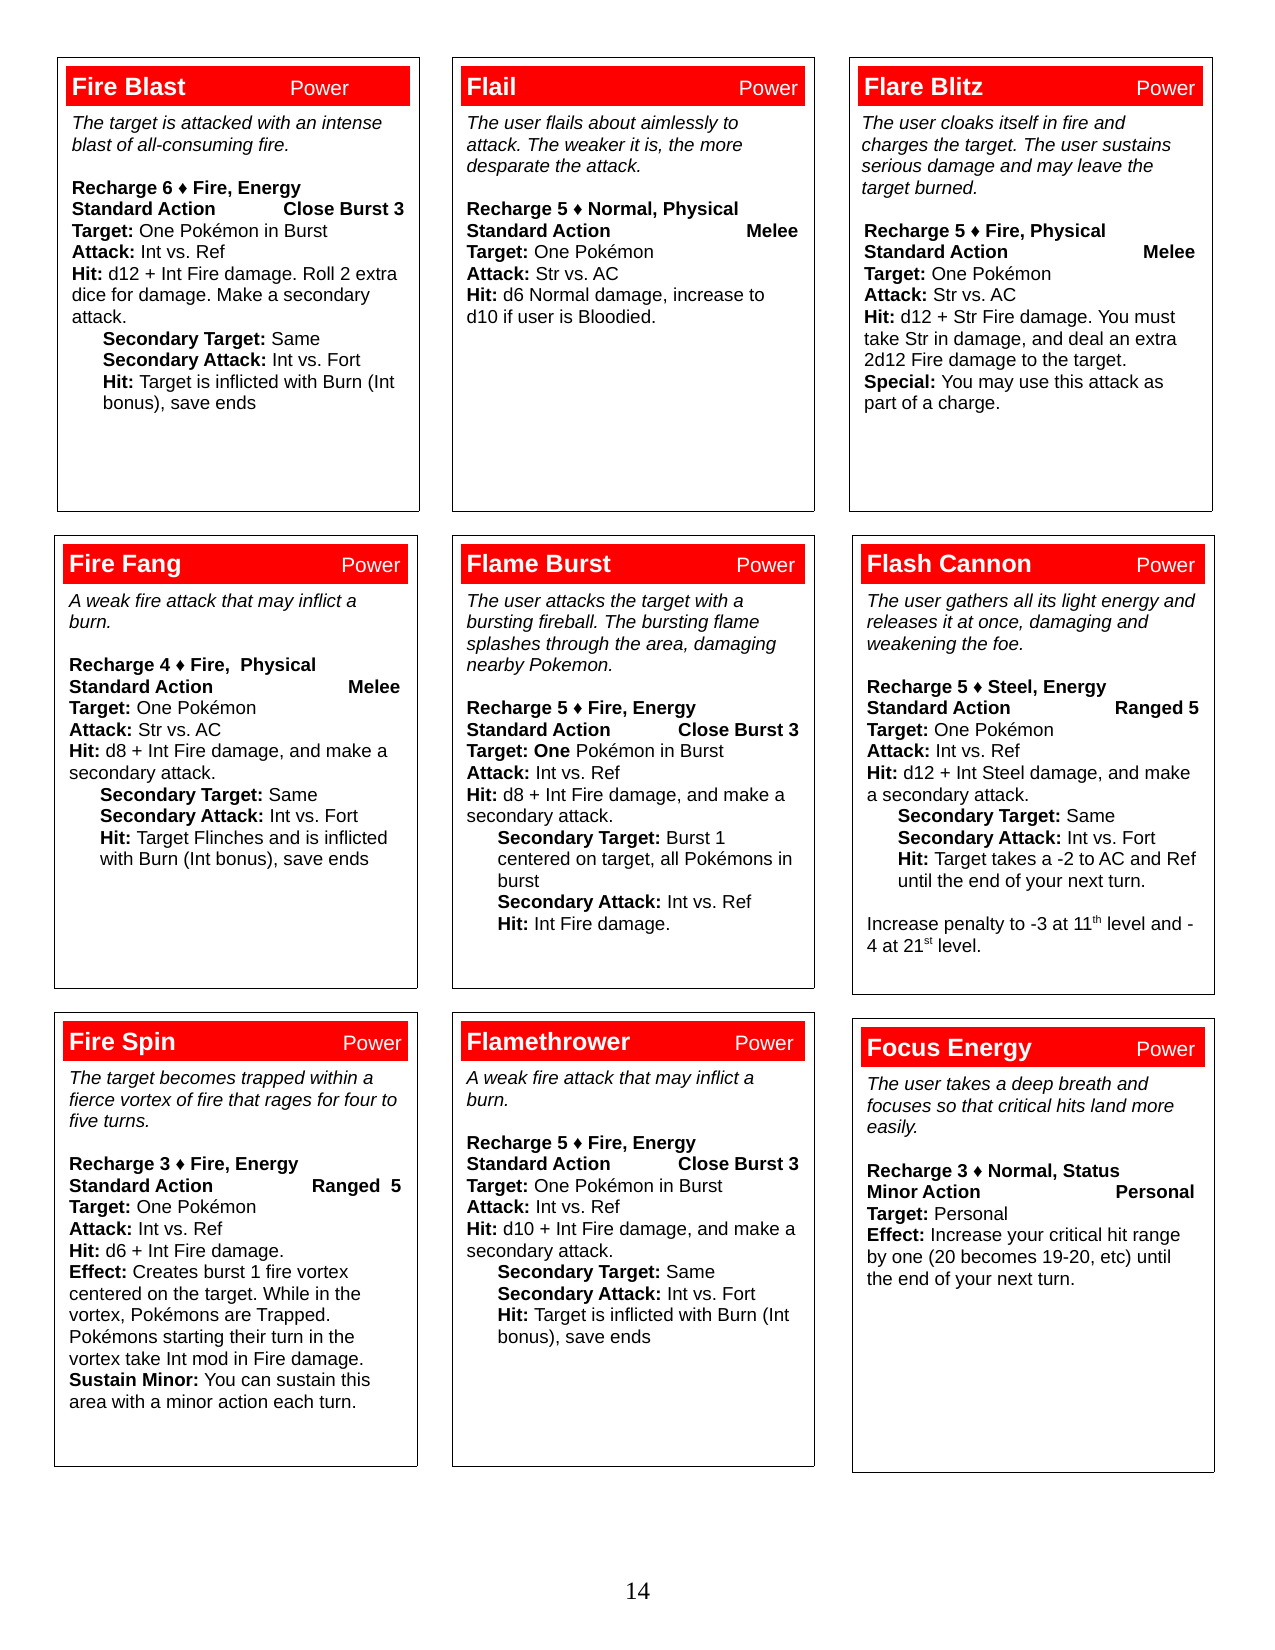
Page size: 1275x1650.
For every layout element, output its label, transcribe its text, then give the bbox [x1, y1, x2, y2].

table_cell The target becomes trapped within a fierce vortex of fire that rages for four to five turns. Recharge 3 ♦ Fire, Energy Standard Action Ranged 5 Target: One Pokémon Attack: Int vs. Ref Hit: d6 + Int Fire damage. Effect: Creates burst 1 fire vortex centered on the target. While in the vortex, Pokémons are Trapped. Pokémons starting their turn in the vortex take Int mod in Fire damage. Sustain Minor: You can sustain this area with a minor action each turn. [63, 1061, 408, 1418]
table_header Fire Blast Power [66, 66, 410, 106]
table_header Flame Burst Power [461, 544, 805, 584]
table_cell The user gathers all its light energy and releases it at once, damaging and weakening the foe. Recharge 5 ♦ Steel, Energy Standard Action Ranged 5 Target: One Pokémon Attack: Int vs. Ref Hit: d12 + Int Steel damage, and make a secondary attack. Secondary Target: Same Secondary Attack: Int vs. Fort Hit: Target takes a -2 to AC and Ref until the end of your next turn. Increase penalty to -3 at 11th level and -4 at 21st level. [861, 584, 1205, 962]
table_cell A weak fire attack that may inflict a burn. Recharge 4 ♦ Fire, Physical Standard Action Melee Target: One Pokémon Attack: Str vs. AC Hit: d8 + Int Fire damage, and make a secondary attack. Secondary Target: Same Secondary Attack: Int vs. Fort Hit: Target Flinches and is inflicted with Burn (Int bonus), save ends [63, 584, 408, 897]
table_header Fire Fang Power [63, 544, 408, 584]
table_cell The user attacks the target with a bursting fireball. The bursting flame splashes through the area, damaging nearby Pokemon. Recharge 5 ♦ Fire, Energy Standard Action Close Burst 3 Target: One Pokémon in Burst Attack: Int vs. Ref Hit: d8 + Int Fire damage, and make a secondary attack. Secondary Target: Burst 1 centered on target, all Pokémons in burst Secondary Attack: Int vs. Ref Hit: Int Fire damage. [461, 584, 805, 940]
table_cell The user cloaks itself in fire and charges the target. The user sustains serious damage and may leave the target burned. Recharge 5 ♦ Fire, Physical Standard Action Melee Target: One Pokémon Attack: Str vs. AC Hit: d12 + Str Fire damage. You must take Str in damage, and deal an extra 2d12 Fire damage to the target. Special: You may use this attack as part of a charge. [858, 106, 1203, 419]
table_header Flamethrower Power [461, 1021, 805, 1061]
table_cell The user flails about aimlessly to attack. The weaker it is, the more desparate the attack. Recharge 5 ♦ Normal, Physical Standard Action Melee Target: One Pokémon Attack: Str vs. AC Hit: d6 Normal damage, increase to d10 if user is Bloodied. [461, 106, 805, 333]
table_cell The target is attacked with an intense blast of all-consuming fire. Recharge 6 ♦ Fire, Energy Standard Action Close Burst 3 Target: One Pokémon in Burst Attack: Int vs. Ref Hit: d12 + Int Fire damage. Roll 2 extra dice for damage. Make a secondary attack. Secondary Target: Same Secondary Attack: Int vs. Fort Hit: Target is inflicted with Burn (Int bonus), save ends [66, 106, 410, 441]
table_cell The user takes a deep breath and focuses so that critical hits land more easily. Recharge 3 ♦ Normal, Status Minor Action Personal Target: Personal Effect: Increase your critical hit range by one (20 becomes 19-20, etc) until the end of your next turn. [861, 1068, 1205, 1294]
table_header Flash Cannon Power [861, 544, 1205, 584]
table_header Fire Spin Power [63, 1021, 408, 1061]
table_header Flail Power [461, 66, 805, 106]
table_header Focus Energy Power [861, 1027, 1205, 1067]
table_cell A weak fire attack that may inflict a burn. Recharge 5 ♦ Fire, Energy Standard Action Close Burst 3 Target: One Pokémon in Burst Attack: Int vs. Ref Hit: d10 + Int Fire damage, and make a secondary attack. Secondary Target: Same Secondary Attack: Int vs. Fort Hit: Target is inflicted with Burn (Int bonus), save ends [461, 1061, 805, 1374]
table_header Flare Blitz Power [858, 66, 1203, 106]
